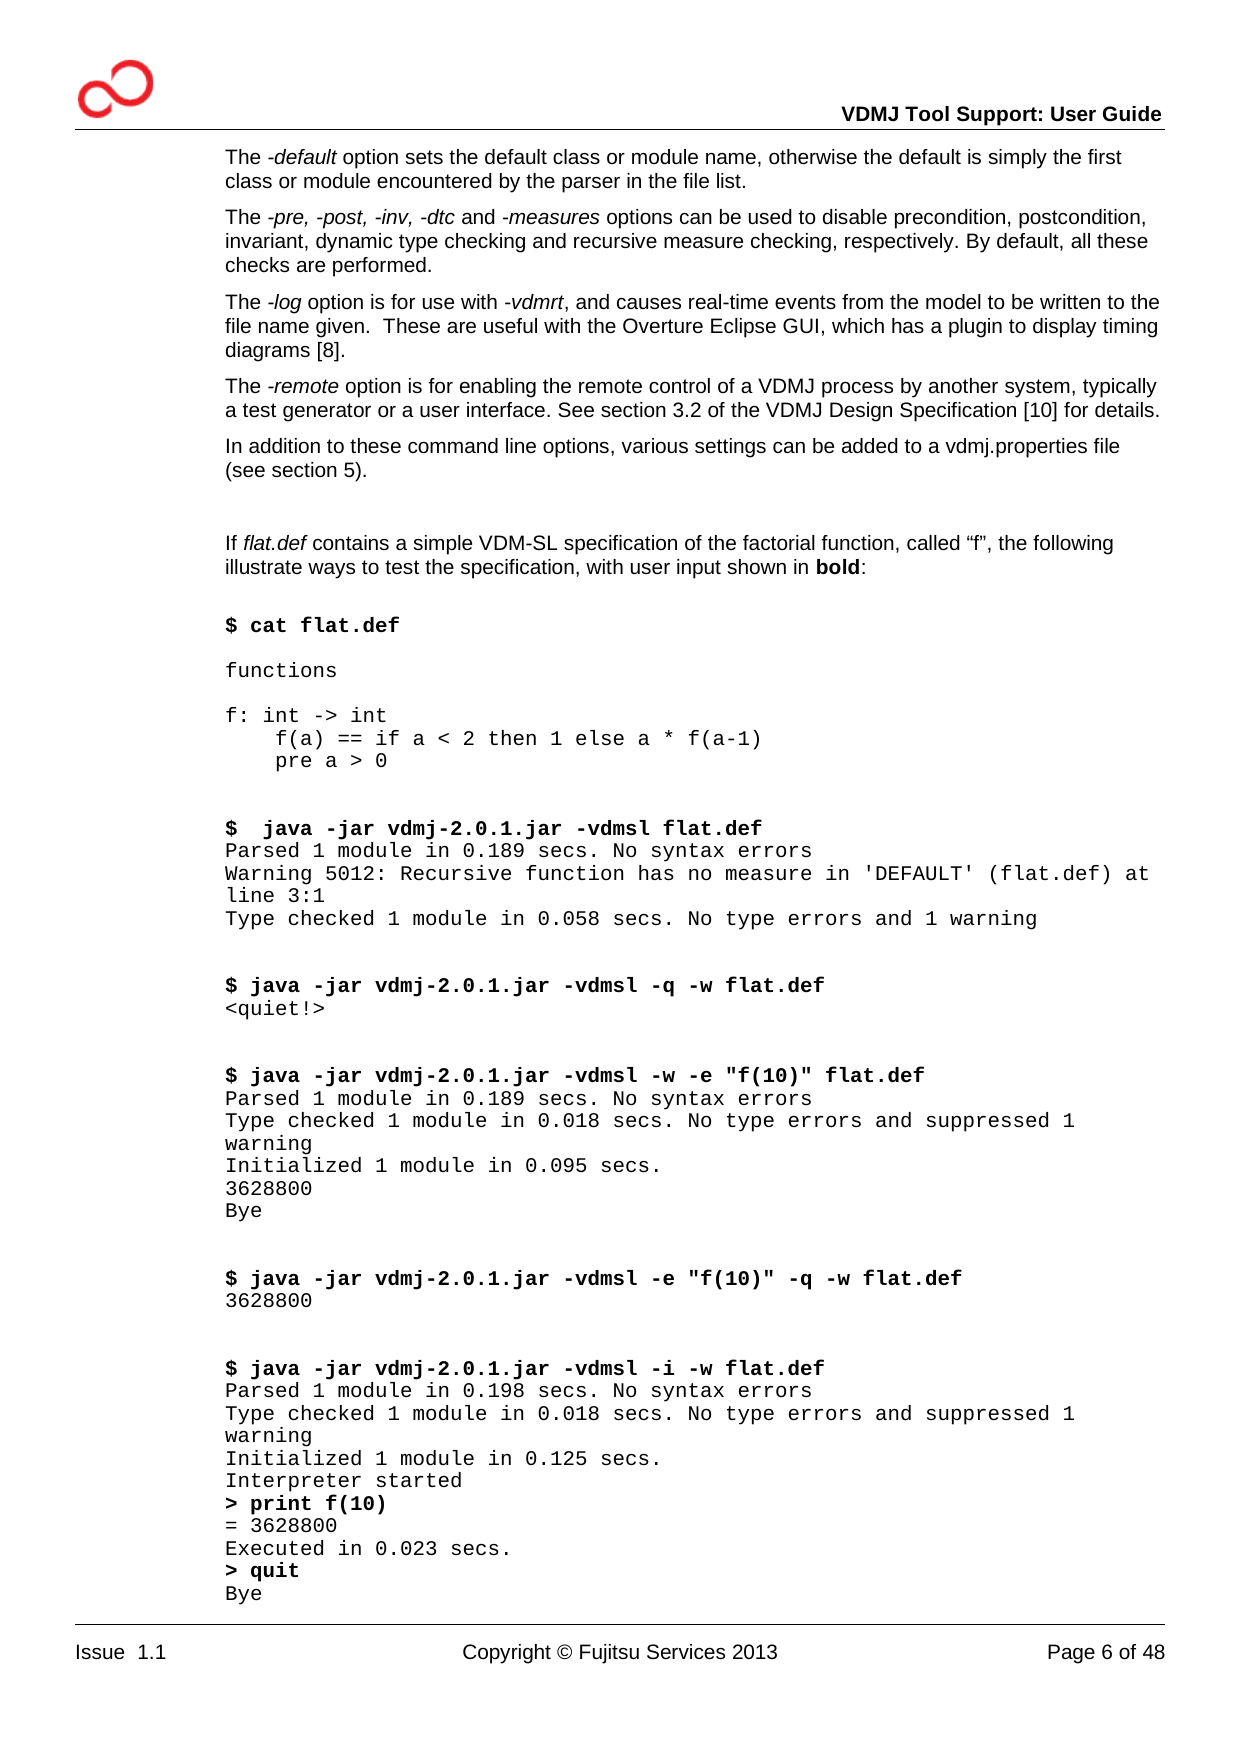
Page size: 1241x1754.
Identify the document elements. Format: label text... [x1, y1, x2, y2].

text Initialized 1 module in 0.125 secs. [225, 1447, 1165, 1469]
text 3628800 [225, 1177, 1165, 1199]
text f(a) == if a < 2 then 1 else a * f(a-1) [225, 727, 1165, 749]
text In addition to these command line options, various settings can be added to a vdmj.properties file (see section 5). [225, 435, 1165, 483]
text 3628800 [225, 1289, 1165, 1312]
text Type checked 1 module in 0.018 secs. No type errors and suppressed 1 warning [225, 1109, 1165, 1154]
text $ cat flat.def [225, 614, 1165, 637]
text Bye [225, 1582, 1165, 1604]
text pre a > 0 [225, 749, 1165, 772]
text > quit [225, 1559, 1165, 1582]
text Executed in 0.023 secs. [225, 1537, 1165, 1559]
text <quiet!> [225, 997, 1165, 1019]
text The -log option is for use with -vdmrt, and causes real-time events from the model to be written to the file name given. These are useful with the Overture Eclipse GUI, which has a plugin to display timing diagrams [8]. [225, 290, 1165, 362]
text Type checked 1 module in 0.018 secs. No type errors and suppressed 1 warning [225, 1402, 1165, 1447]
text $ java -jar vdmj-2.0.1.jar -vdmsl -w -e "f(10)" flat.def [225, 1064, 1165, 1087]
text Parsed 1 module in 0.198 secs. No syntax errors [225, 1379, 1165, 1402]
text $ java -jar vdmj-2.0.1.jar -vdmsl flat.def [225, 817, 1165, 839]
text Bye [225, 1199, 1165, 1222]
text The -default option sets the default class or module name, otherwise the default is simply the first class or module encountered by the parser in the file list. [225, 145, 1165, 193]
text > print f(10) [225, 1492, 1165, 1514]
text $ java -jar vdmj-2.0.1.jar -vdmsl -q -w flat.def [225, 974, 1165, 997]
text Parsed 1 module in 0.189 secs. No syntax errors [225, 1087, 1165, 1109]
text functions [225, 659, 1165, 682]
text f: int -> int [225, 704, 1165, 727]
text The -remote option is for enabling the remote control of a VDMJ process by another system, typically a test generator or a user interface. See section 3.2 of the VDMJ Design Specification [10] for details. [225, 374, 1165, 422]
text Warning 5012: Recursive function has no measure in 'DEFAULT' (flat.def) at line 3:1 [225, 862, 1165, 907]
text Interpreter started [225, 1469, 1165, 1492]
text $ java -jar vdmj-2.0.1.jar -vdmsl -i -w flat.def [225, 1357, 1165, 1379]
text $ java -jar vdmj-2.0.1.jar -vdmsl -e "f(10)" -q -w flat.def [225, 1267, 1165, 1289]
text = 3628800 [225, 1514, 1165, 1537]
picture [78, 52, 153, 128]
text The -pre, -post, -inv, -dtc and -measures options can be used to disable precondition, postcondition, invariant, dynamic type checking and recursive measure checking, respectively. By default, all these checks are performed. [225, 206, 1165, 277]
text If flat.def contains a simple VDM-SL specification of the factorial function, called “f”, the following illustrate ways to test the specification, with user input shown in bold: [225, 532, 1165, 579]
text Parsed 1 module in 0.189 secs. No syntax errors [225, 839, 1165, 862]
text Type checked 1 module in 0.058 secs. No type errors and 1 warning [225, 907, 1165, 929]
text Initialized 1 module in 0.095 secs. [225, 1154, 1165, 1177]
